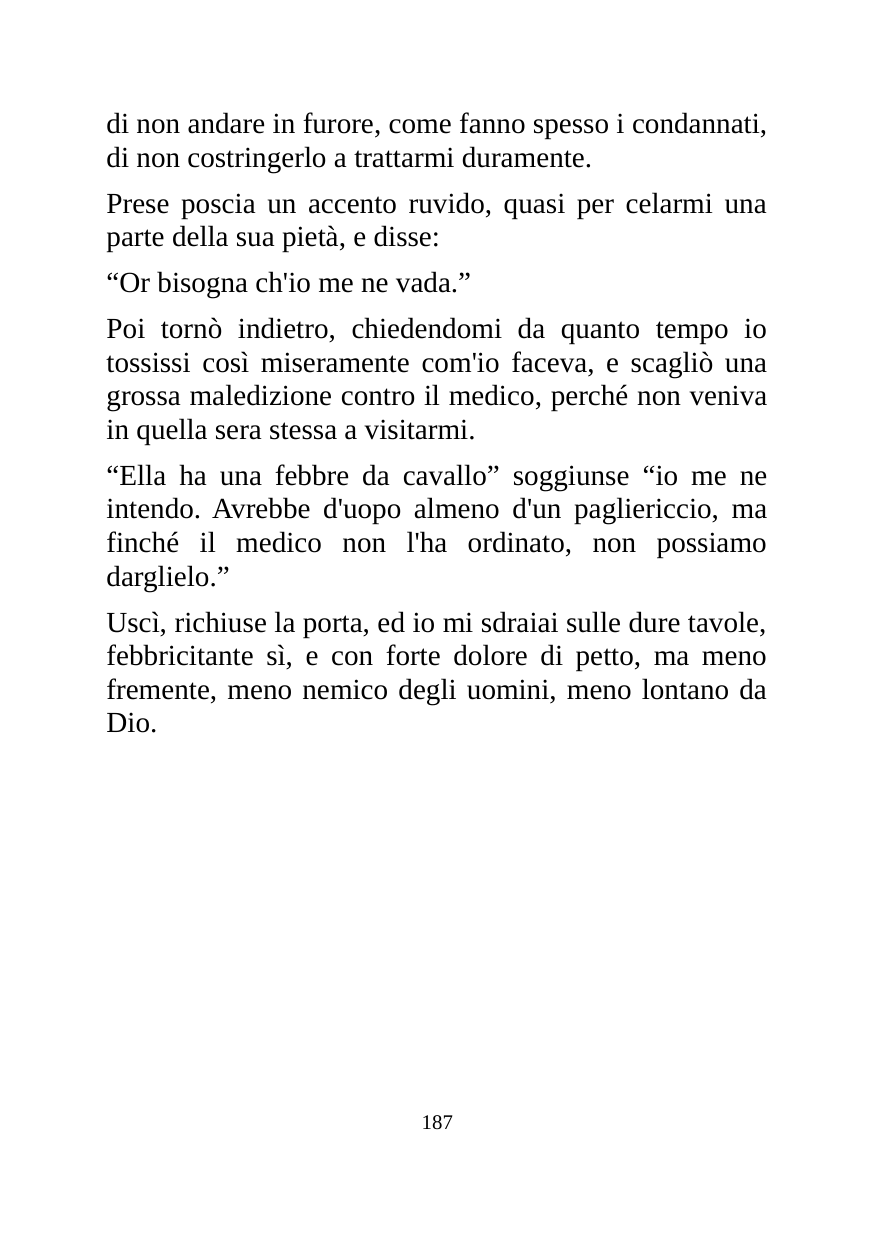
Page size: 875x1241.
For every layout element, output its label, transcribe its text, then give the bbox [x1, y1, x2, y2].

text Uscì, richiuse la porta, ed io mi sdraiai sulle dure tavole, febbricitante sì, e con forte dolore di petto, ma meno fremente, meno nemico degli uomini, meno lontano da Dio. [106, 605, 768, 739]
text “Ella ha una febbre da cavallo” soggiunse “io me ne intendo. Avrebbe d'uopo almeno d'un pagliericcio, ma finché il medico non l'ha ordinato, non possiamo darglielo.” [106, 458, 768, 592]
text di non andare in furore, come fanno spesso i condannati, di non costringerlo a trattarmi duramente. [106, 106, 768, 173]
text Prese poscia un accento ruvido, quasi per celarmi una parte della sua pietà, e disse: [106, 186, 768, 253]
text “Or bisogna ch'io me ne vada.” [106, 265, 768, 299]
text Poi tornò indietro, chiedendomi da quanto tempo io tossissi così miseramente com'io faceva, e scagliò una grossa maledizione contro il medico, perché non veniva in quella sera stessa a visitarmi. [106, 311, 768, 446]
